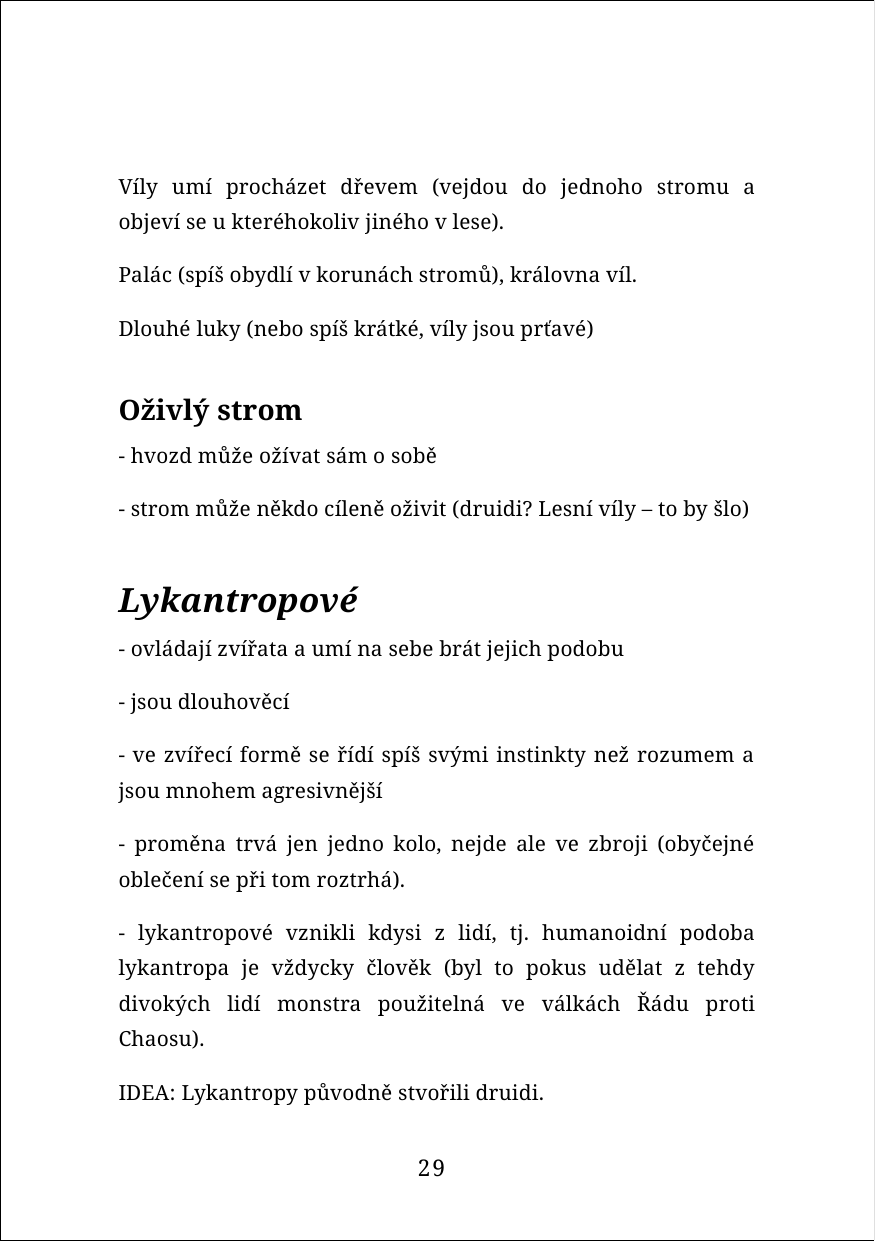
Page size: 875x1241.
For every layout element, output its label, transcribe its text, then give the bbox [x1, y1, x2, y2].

subtitle Lykantropové [118, 577, 756, 622]
text - lykantropové vznikli kdysi z lidí, tj. humanoidní podoba lykantropa je vždycky člověk (byl to pokus udělat z tehdy divokých lidí monstra použitelná ve válkách Řádu proti Chaosu). [118, 918, 756, 1053]
text - strom může někdo cíleně oživit (druidi? Lesní víly – to by šlo) [118, 494, 756, 522]
text - hvozd může ožívat sám o sobě [118, 441, 756, 469]
text Dlouhé luky (nebo spíš krátké, víly jsou prťavé) [118, 314, 756, 342]
text - jsou dlouhověcí [118, 687, 756, 716]
text - proměna trvá jen jedno kolo, nejde ale ve zbroji (obyčejné oblečení se při tom roztrhá). [118, 829, 756, 893]
subtitle Oživlý strom [118, 391, 756, 429]
text Palác (spíš obydlí v korunách stromů), královna víl. [118, 261, 756, 289]
text IDEA: Lykantropy původně stvořili druidi. [118, 1078, 756, 1106]
text Víly umí procházet dřevem (vejdou do jednoho stromu a objeví se u kteréhokoliv jiného v lese). [118, 172, 756, 236]
text - ve zvířecí formě se řídí spíš svými instinkty než rozumem a jsou mnohem agresivnější [118, 740, 756, 804]
text - ovládají zvířata a umí na sebe brát jejich podobu [118, 634, 756, 662]
